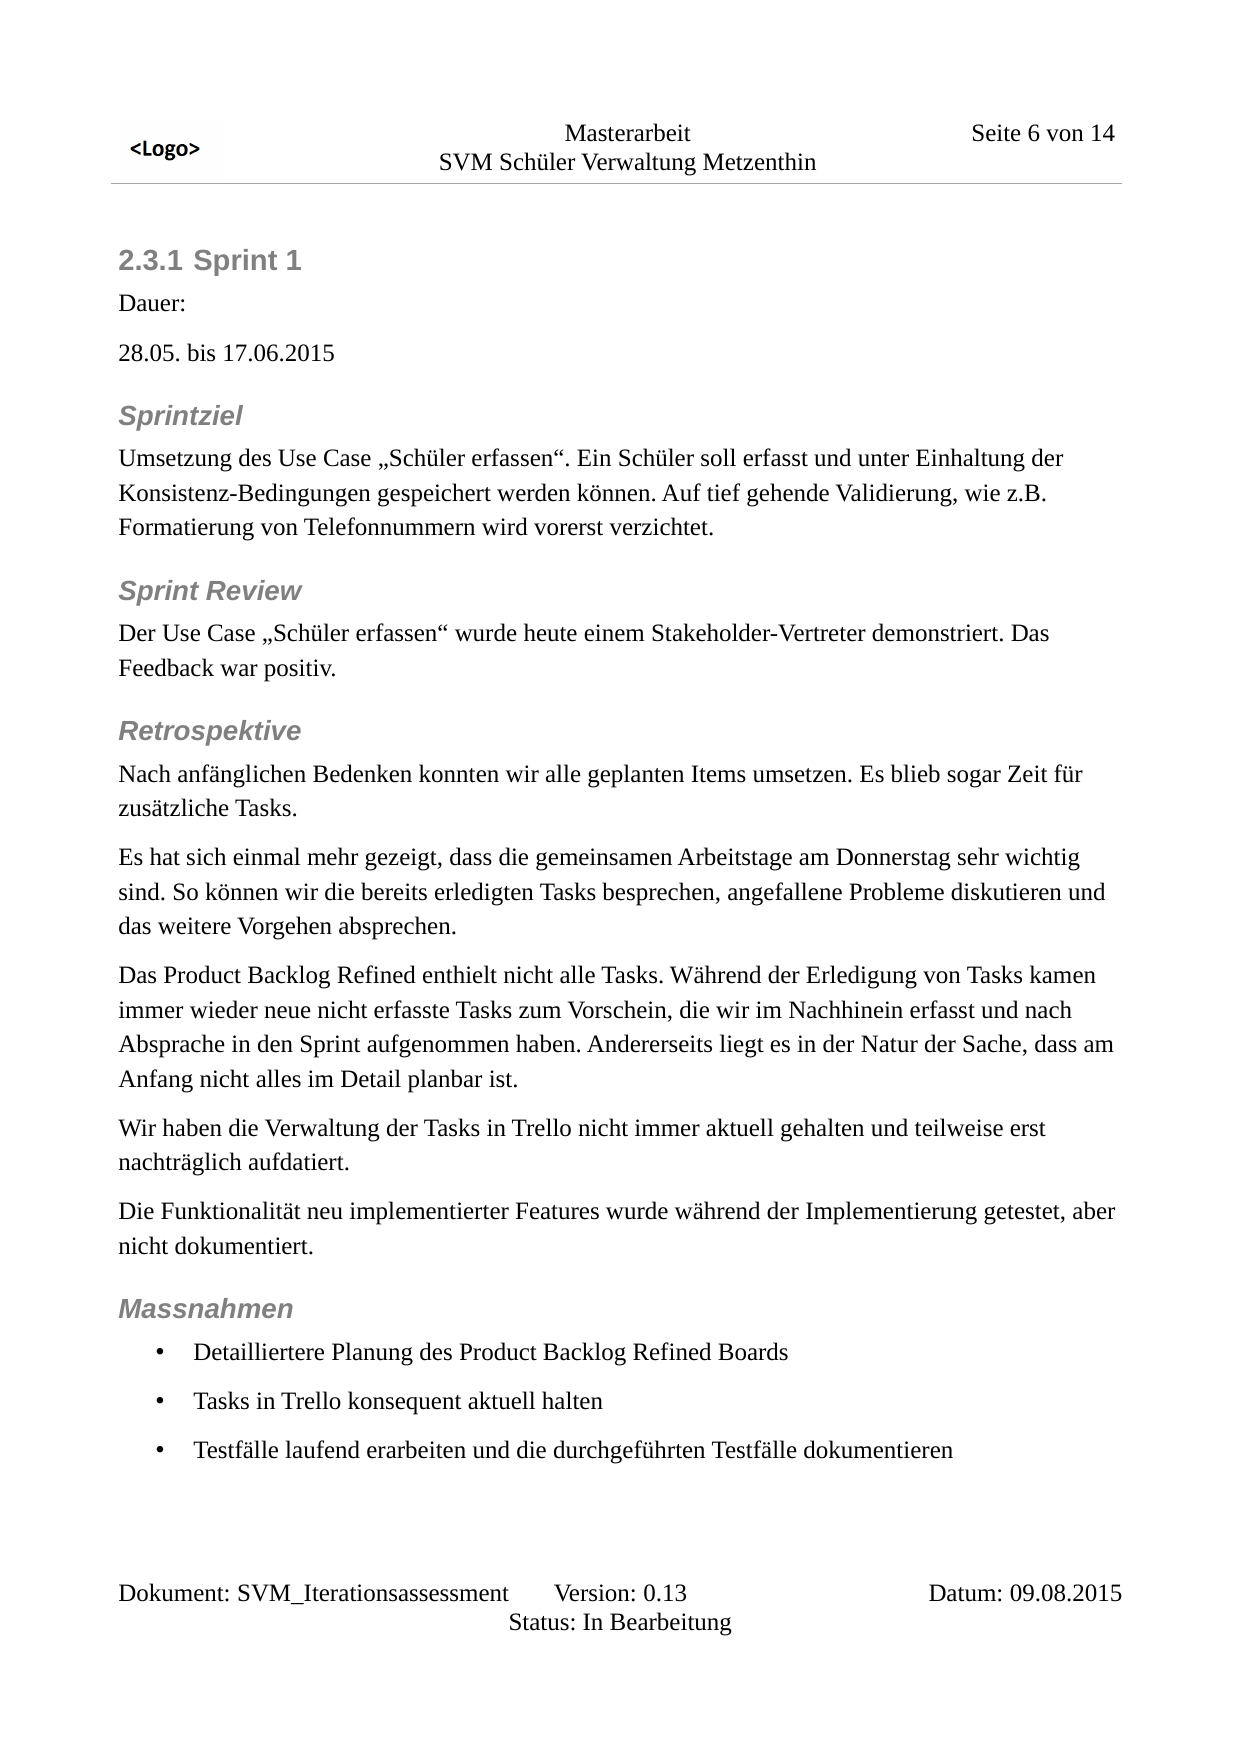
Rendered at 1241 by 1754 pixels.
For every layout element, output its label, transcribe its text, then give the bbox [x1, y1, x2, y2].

text Die Funktionalität neu implementierter Features wurde während der Implementierung getestet, aber nicht dokumentiert. [118, 1196, 1122, 1260]
text Dauer: [118, 288, 1122, 317]
list Detailliertere Planung des Product Backlog Refined Boards [156, 1337, 1122, 1366]
list Testfälle laufend erarbeiten und die durchgeführten Testfälle dokumentieren [156, 1435, 1122, 1464]
picture [118, 118, 224, 183]
text Es hat sich einmal mehr gezeigt, dass die gemeinsamen Arbeitstage am Donnerstag sehr wichtig sind. So können wir die bereits erledigten Tasks besprechen, angefallene Probleme diskutieren und das weitere Vorgehen absprechen. [118, 842, 1122, 940]
subtitle Massnahmen [118, 1292, 1122, 1324]
text Wir haben die Verwaltung der Tasks in Trello nicht immer aktuell gehalten und teilweise erst nachträglich aufdatiert. [118, 1113, 1122, 1176]
text Der Use Case „Schüler erfassen“ wurde heute einem Stakeholder-Vertreter demonstriert. Das Feedback war positiv. [118, 618, 1122, 682]
text Das Product Backlog Refined enthielt nicht alle Tasks. Während der Erledigung von Tasks kamen immer wieder neue nicht erfasste Tasks zum Vorschein, die wir im Nachhinein erfasst und nach Absprache in den Sprint aufgenommen haben. Andererseits liegt es in der Natur der Sache, dass am Anfang nicht alles im Detail planbar ist. [118, 960, 1122, 1093]
text Nach anfänglichen Bedenken konnten wir alle geplanten Items umsetzen. Es blieb sogar Zeit für zusätzliche Tasks. [118, 759, 1122, 822]
subtitle Sprintziel [118, 399, 1122, 431]
text 28.05. bis 17.06.2015 [118, 338, 1122, 366]
list Tasks in Trello konsequent aktuell halten [156, 1386, 1122, 1415]
subtitle Sprint Review [118, 574, 1122, 606]
subtitle Retrospektive [118, 714, 1122, 746]
text Umsetzung des Use Case „Schüler erfassen“. Ein Schüler soll erfasst und unter Einhaltung der Konsistenz-Bedingungen gespeichert werden können. Auf tief gehende Validierung, wie z.B. Formatierung von Telefonnummern wird vorerst verzichtet. [118, 443, 1122, 541]
subtitle Sprint 1 [118, 242, 1122, 276]
